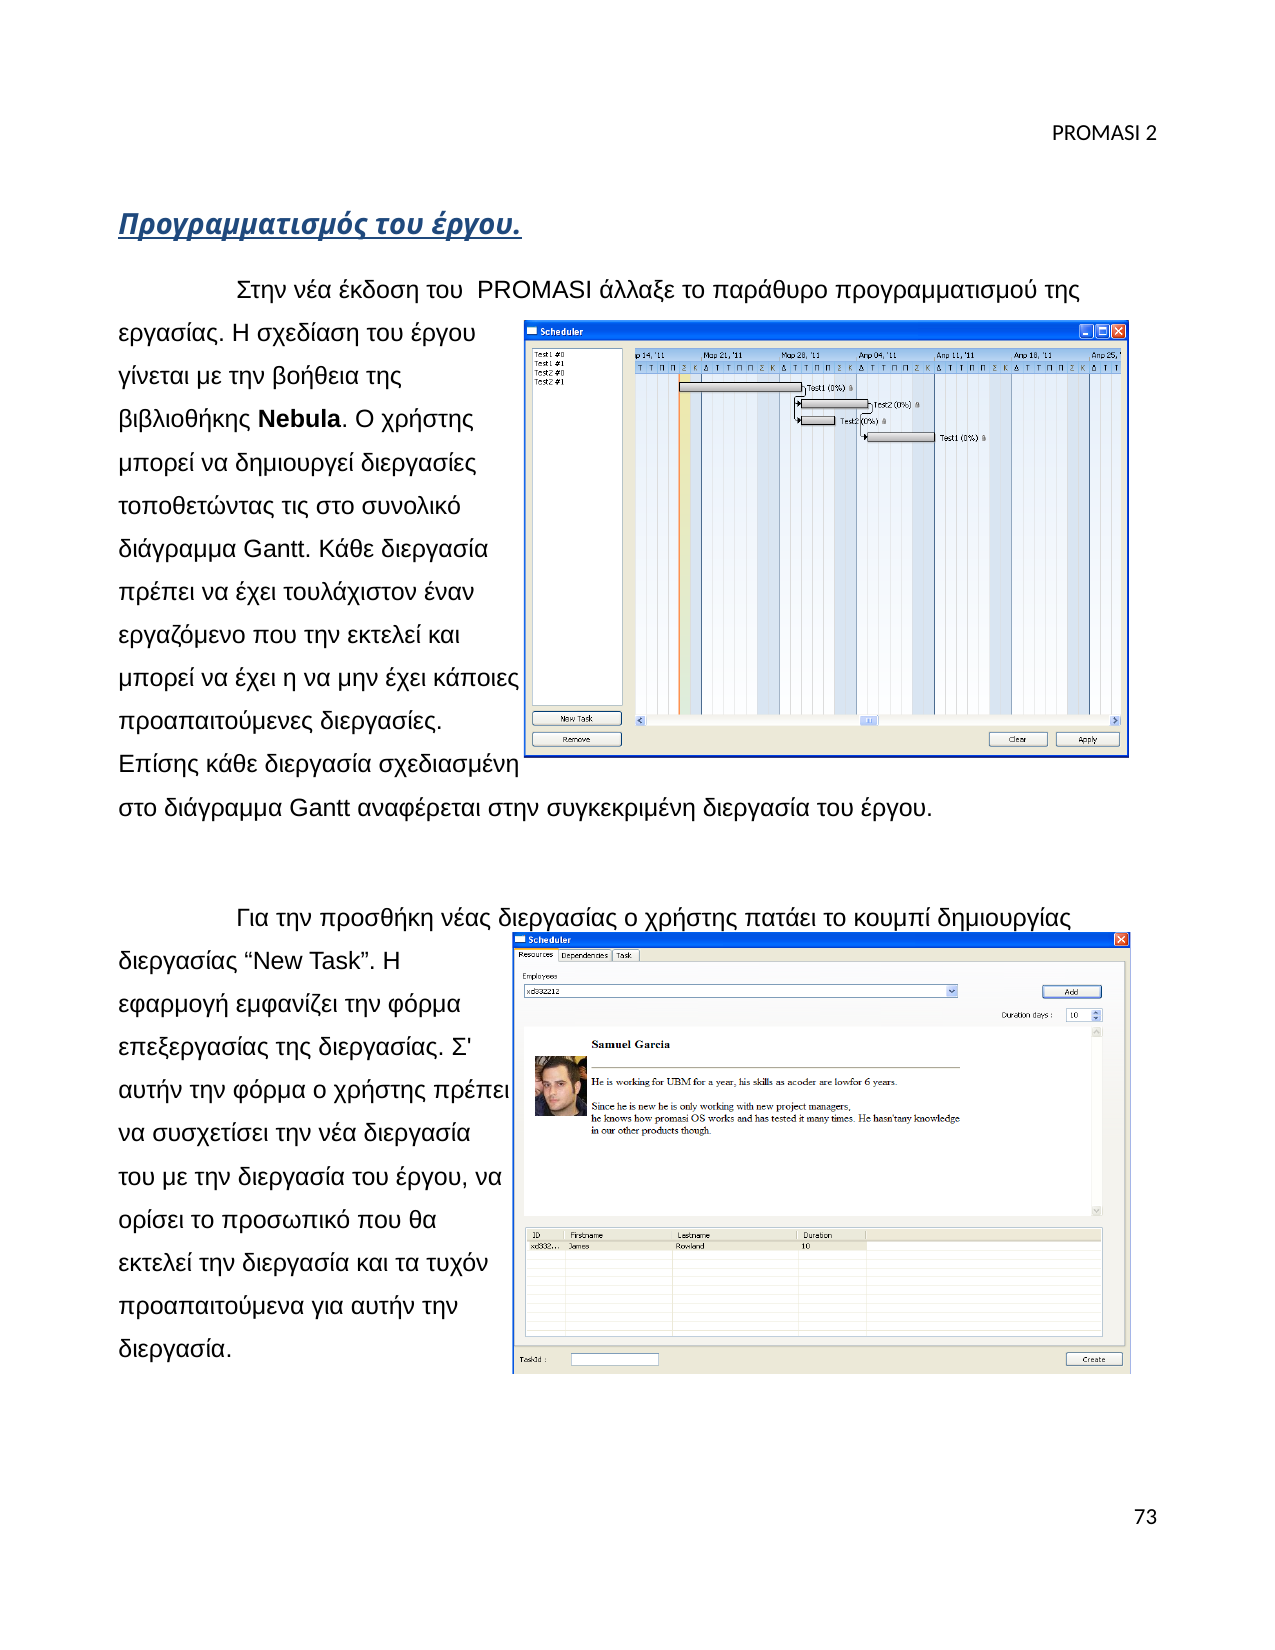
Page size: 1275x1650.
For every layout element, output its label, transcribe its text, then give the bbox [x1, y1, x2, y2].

text Στην νέα έκδοση του PROMASI άλλαξε το παράθυρο προγραμματισμού της εργασίας. Η σχεδίαση του έργου γίνεται με την βοήθεια της βιβλιοθήκης Nebula. Ο χρήστης μπορεί να δημιουργεί διεργασίες τοποθετώντας τις στο συνολικό διάγραμμα Gantt. Κάθε διεργασία πρέπει να έχει τουλάχιστον έναν εργαζόμενο που την εκτελεί και μπορεί να έχει η να μην έχει κάποιες προαπαιτούμενες διεργασίες. Επίσης κάθε διεργασία σχεδιασμένη στο διάγραμμα Gantt αναφέρεται στην συγκεκριμένη διεργασία του έργου. [118, 275, 1157, 821]
picture [523, 320, 1129, 758]
text Για την προσθήκη νέας διεργασίας ο χρήστης πατάει το κουμπί δημιουργίας διεργασίας “New Task”. Η εφαρμογή εμφανίζει την φόρμα επεξεργασίας της διεργασίας. Σ' αυτήν την φόρμα ο χρήστης πρέπει να συσχετίσει την νέα διεργασία του με την διεργασία του έργου, να ορίσει το προσωπικό που θα εκτελεί την διεργασία και τα τυχόν προαπαιτούμενα για αυτήν την διεργασία. [118, 903, 1157, 1363]
subtitle Προγραμματισμός του έργου. [118, 203, 1157, 243]
picture [512, 932, 1131, 1374]
